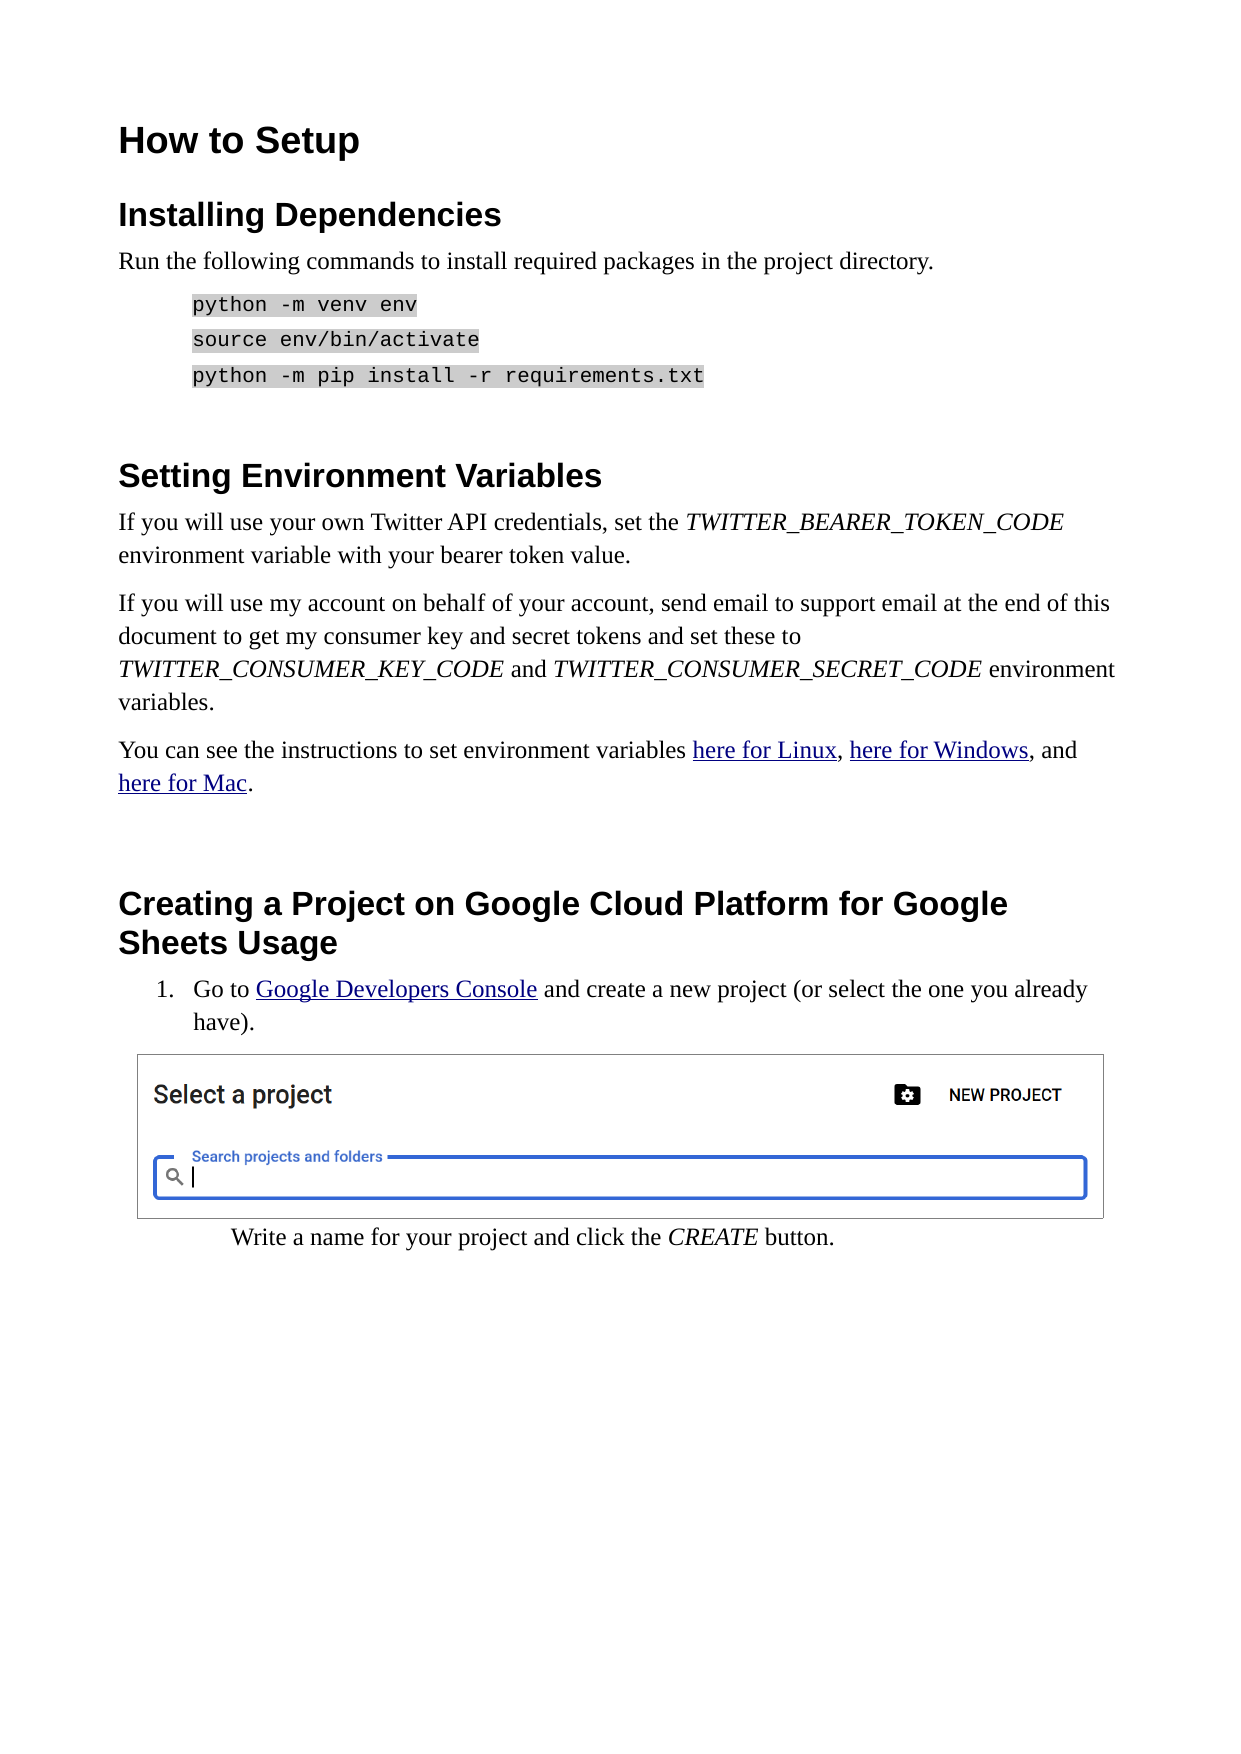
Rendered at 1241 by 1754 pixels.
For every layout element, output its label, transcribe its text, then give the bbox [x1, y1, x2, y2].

picture [138, 1055, 1103, 1218]
subtitle Creating a Project on Google Cloud Platform for Google Sheets Usage [118, 884, 1122, 961]
text python -m venv env [192, 294, 1122, 317]
text source env/bin/activate [192, 329, 1122, 353]
text If you will use your own Twitter API credentials, set the TWITTER_BEARER_TOKEN_CODE environment variable with your bearer token value. [118, 507, 1122, 569]
text Run the following commands to install required packages in the project directory. [118, 246, 1122, 275]
list Go to Google Developers Console and create a new project (or select the one you already have). [156, 974, 1122, 1035]
subtitle How to Setup [118, 118, 1122, 162]
text python -m pip install -r requirements.txt [192, 365, 1122, 388]
text You can see the instructions to set environment variables here for Linux, here for Windows, and here for Mac. [118, 735, 1122, 797]
text If you will use my account on behalf of your account, send email to support email at the end of this document to get my consumer key and secret tokens and set these to TWITTER_CONSUMER_KEY_CODE and TWITTER_CONSUMER_SECRET_CODE environment variables. [118, 588, 1122, 716]
subtitle Installing Dependencies [118, 195, 1122, 234]
subtitle Setting Environment Variables [118, 456, 1122, 495]
list Write a name for your project and click the CREATE button. [193, 1218, 1122, 1251]
